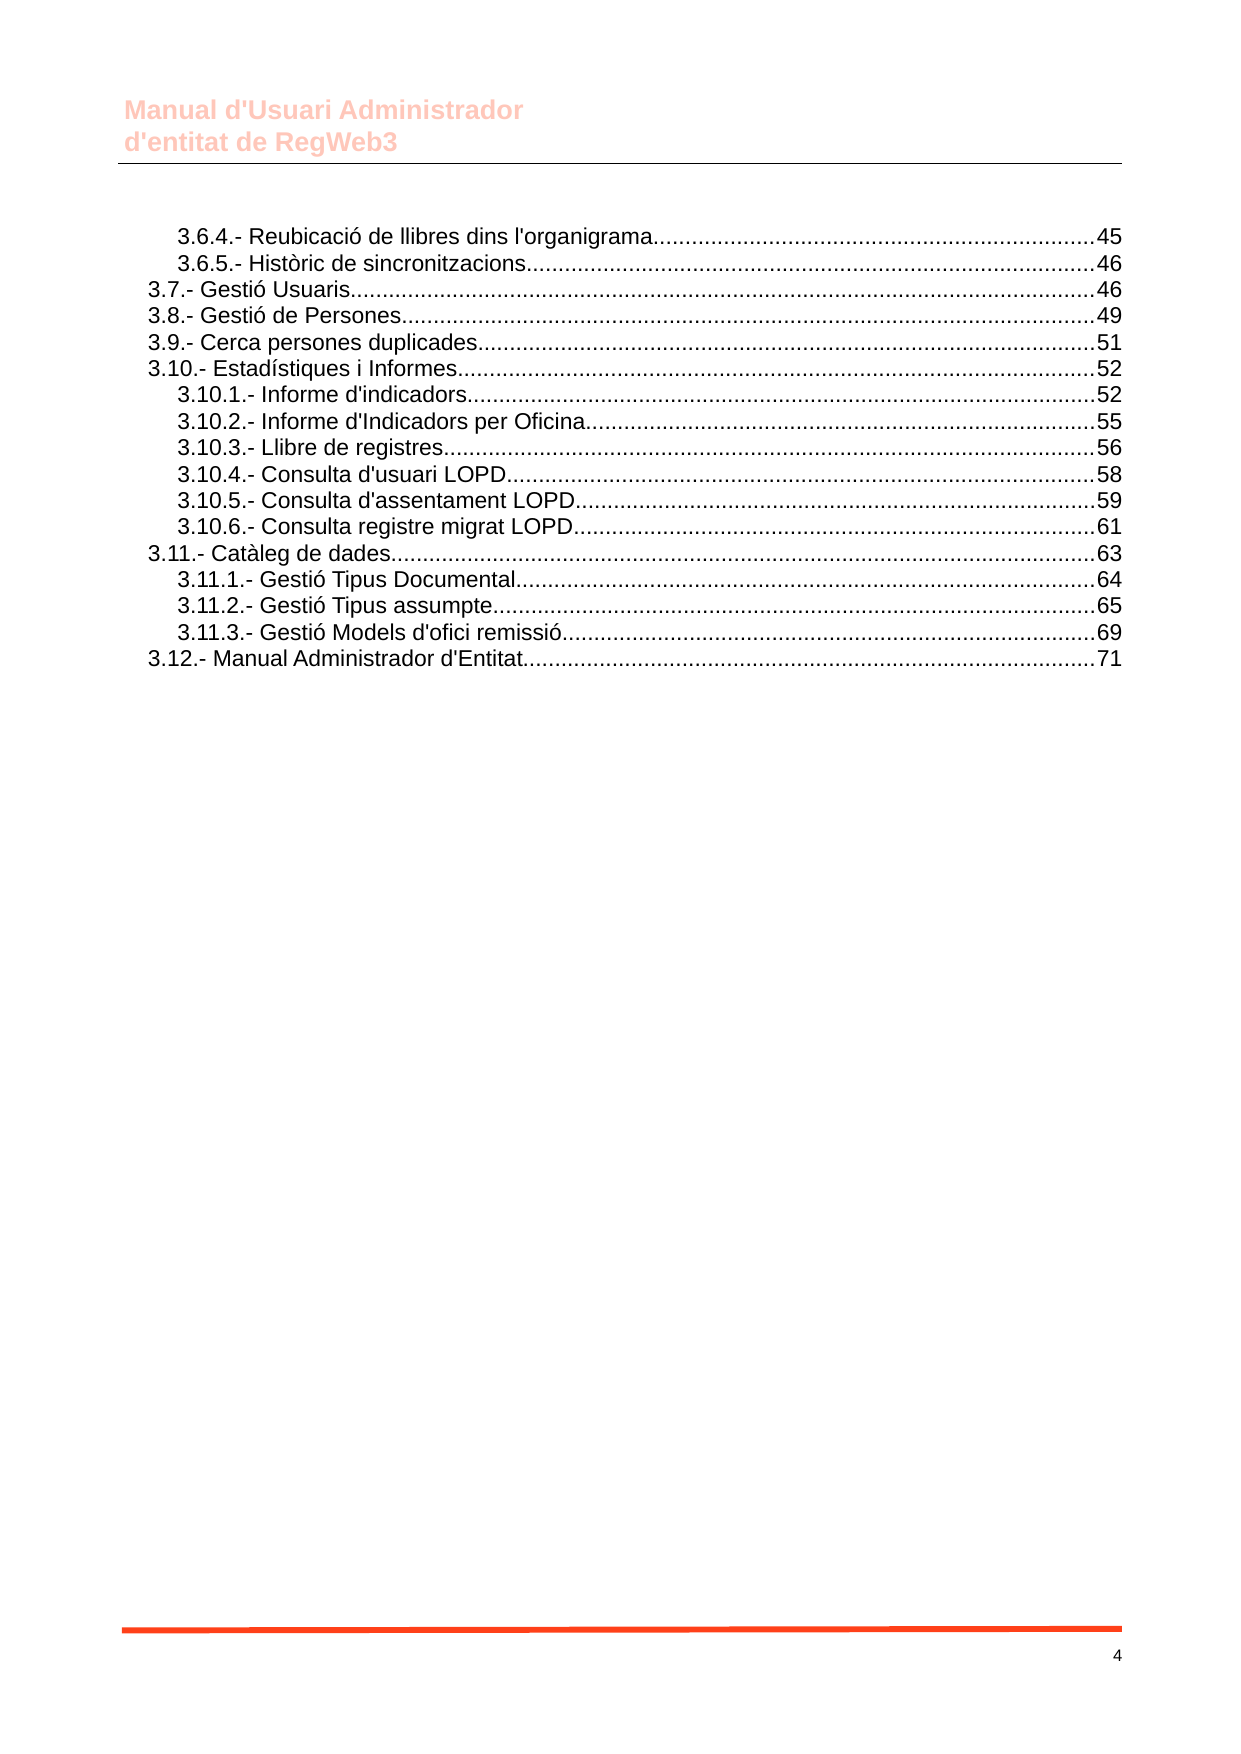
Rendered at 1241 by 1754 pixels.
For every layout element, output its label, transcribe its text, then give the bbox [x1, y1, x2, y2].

text 3.11.- Catàleg de dades 63 [148, 539, 1122, 566]
text 3.10.- Estadístiques i Informes 52 [148, 355, 1122, 381]
text 3.11.1.- Gestió Tipus Documental 64 [177, 566, 1122, 592]
text 3.10.1.- Informe d'indicadors 52 [177, 381, 1122, 408]
text 3.6.4.- Reubicació de llibres dins l'organigrama 45 [177, 223, 1122, 250]
text 3.10.2.- Informe d'Indicadors per Oficina 55 [177, 408, 1122, 434]
text 3.7.- Gestió Usuaris 46 [148, 276, 1122, 302]
text 3.12.- Manual Administrador d'Entitat 71 [148, 645, 1122, 671]
text 3.11.2.- Gestió Tipus assumpte 65 [177, 592, 1122, 619]
text 3.8.- Gestió de Persones 49 [148, 302, 1122, 329]
text 3.10.6.- Consulta registre migrat LOPD 61 [177, 513, 1122, 539]
text 3.9.- Cerca persones duplicades 51 [148, 329, 1122, 355]
text 3.10.5.- Consulta d'assentament LOPD 59 [177, 487, 1122, 513]
text 3.10.3.- Llibre de registres 56 [177, 434, 1122, 461]
text 3.11.3.- Gestió Models d'ofici remissió 69 [177, 619, 1122, 645]
text 3.10.4.- Consulta d'usuari LOPD 58 [177, 461, 1122, 487]
text 3.6.5.- Històric de sincronitzacions 46 [177, 250, 1122, 276]
